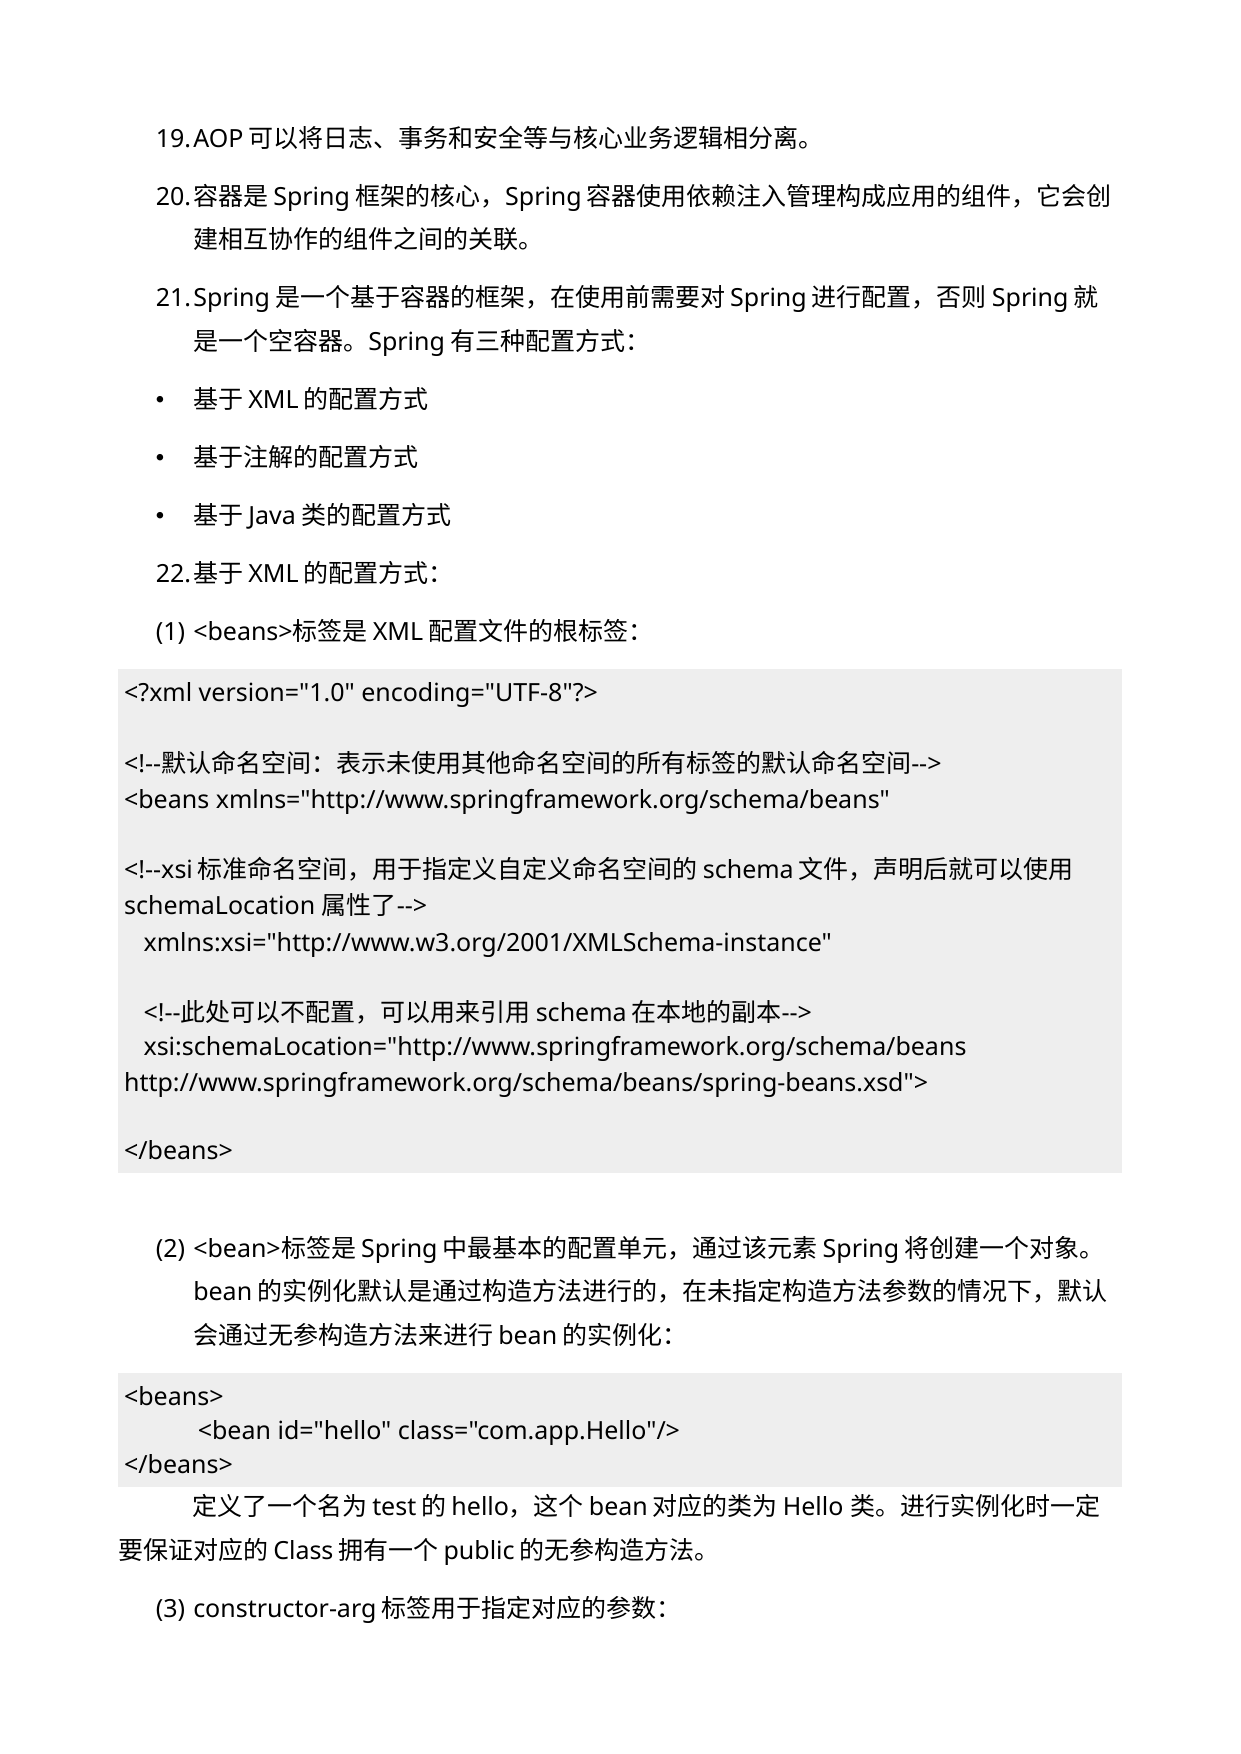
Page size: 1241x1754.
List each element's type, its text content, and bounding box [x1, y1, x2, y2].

list 基于注解的配置方式 [156, 437, 1122, 473]
list <beans>标签是XML配置文件的根标签： [156, 611, 1122, 647]
table_header <?xml version="1.0" encoding="UTF-8"?> <!--默认命名空间：表示未使用其他命名空间的所有标签的默认命名空间--> <beans xmlns="http://www.springframework.org/schema/beans" <!--xsi标准命名空间，用于指定义自定义命名空间的schema文件，声明后就可以使用 schemaLocation 属性了--> xmlns:xsi="http://www.w3.org/2001/XMLSchema-instance" <!--此处可以不配置，可以用来引用schema在本地的副本--> xsi:schemaLocation="http://www.springframework.org/schema/beans http://www.springframework.org/schema/beans/spring-beans.xsd"> </beans> [118, 669, 1122, 1173]
list 基于XML的配置方式： [156, 553, 1122, 589]
list Spring是一个基于容器的框架，在使用前需要对Spring进行配置，否则Spring就是一个空容器。Spring有三种配置方式： [156, 278, 1122, 357]
text 定义了一个名为test的hello，这个bean对应的类为Hello 类。进行实例化时一定要保证对应的Class拥有一个public的无参构造方法。 [118, 1487, 1122, 1566]
list 基于Java类的配置方式 [156, 495, 1122, 531]
list <bean>标签是Spring中最基本的配置单元，通过该元素Spring将创建一个对象。bean的实例化默认是通过构造方法进行的，在未指定构造方法参数的情况下，默认会通过无参构造方法来进行bean的实例化： [156, 1228, 1122, 1351]
list constructor-arg标签用于指定对应的参数： [156, 1588, 1122, 1624]
table_header <beans> <bean id="hello" class="com.app.Hello"/> </beans> [118, 1373, 1122, 1487]
list 基于XML的配置方式 [156, 379, 1122, 415]
list 容器是Spring框架的核心，Spring容器使用依赖注入管理构成应用的组件，它会创建相互协作的组件之间的关联。 [156, 176, 1122, 256]
list AOP可以将日志、事务和安全等与核心业务逻辑相分离。 [156, 118, 1122, 154]
